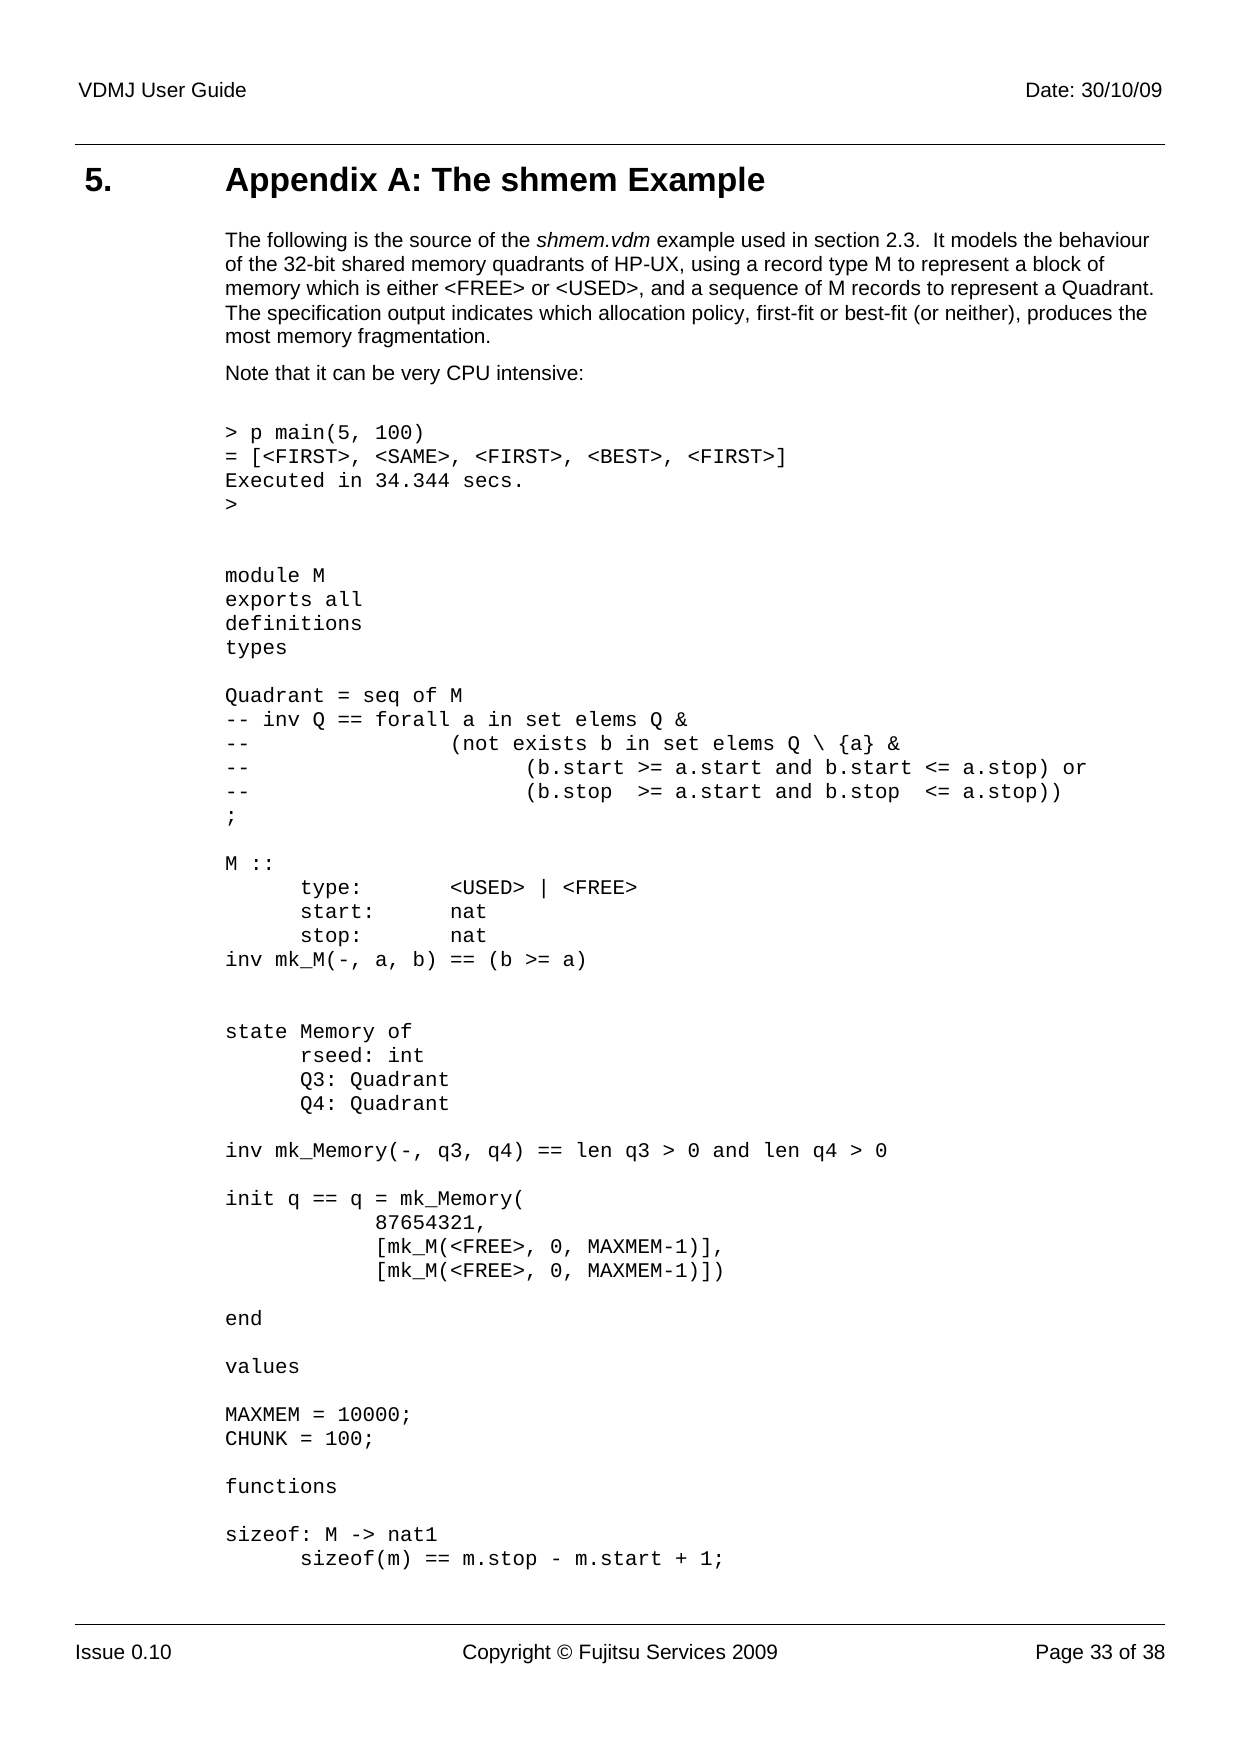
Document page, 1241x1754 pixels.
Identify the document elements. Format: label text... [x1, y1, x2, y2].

text functions [225, 1476, 1165, 1500]
text state Memory of [225, 1021, 1165, 1044]
text 87654321, [225, 1212, 1165, 1236]
text definitions [225, 613, 1165, 637]
text exports all [225, 589, 1165, 613]
text Executed in 34.344 secs. [225, 469, 1165, 493]
text inv mk_Memory(-, q3, q4) == len q3 > 0 and len q4 > 0 [225, 1140, 1165, 1164]
text module M [225, 565, 1165, 589]
text rseed: int [225, 1044, 1165, 1068]
text ; [225, 805, 1165, 829]
text = [<FIRST>, <SAME>, <FIRST>, <BEST>, <FIRST>] [225, 446, 1165, 469]
text type: <USED> | <FREE> [225, 877, 1165, 901]
text start: nat [225, 901, 1165, 925]
text sizeof: M -> nat1 [225, 1524, 1165, 1548]
text init q == q = mk_Memory( [225, 1188, 1165, 1212]
text sizeof(m) == m.stop - m.start + 1; [225, 1548, 1165, 1572]
text inv mk_M(-, a, b) == (b >= a) [225, 949, 1165, 973]
text > p main(5, 100) [225, 422, 1165, 446]
text stop: nat [225, 925, 1165, 949]
text Q3: Quadrant [225, 1068, 1165, 1092]
text Q4: Quadrant [225, 1092, 1165, 1116]
text Quadrant = seq of M [225, 685, 1165, 709]
text -- inv Q == forall a in set elems Q & [225, 709, 1165, 733]
text types [225, 637, 1165, 661]
text end [225, 1308, 1165, 1332]
text -- (b.start >= a.start and b.start <= a.stop) or [225, 757, 1165, 781]
text M :: [225, 853, 1165, 877]
text values [225, 1356, 1165, 1380]
text MAXMEM = 10000; [225, 1404, 1165, 1428]
text -- (not exists b in set elems Q \ {a} & [225, 733, 1165, 757]
subtitle Appendix A: The shmem Example [75, 160, 1165, 198]
text [mk_M(<FREE>, 0, MAXMEM-1)]) [225, 1260, 1165, 1284]
text [mk_M(<FREE>, 0, MAXMEM-1)], [225, 1236, 1165, 1260]
text -- (b.stop >= a.start and b.stop <= a.stop)) [225, 781, 1165, 805]
text The following is the source of the shmem.vdm example used in section 2.3. It models the behaviour of the 32-bit shared memory quadrants of HP-UX, using a record type M to represent a block of memory which is either <FREE> or <USED>, and a sequence of M records to represent a Quadrant. The specification output indicates which allocation policy, first-fit or best-fit (or neither), produces the most memory fragmentation. [225, 228, 1165, 348]
text > [225, 493, 1165, 517]
text CHUNK = 100; [225, 1428, 1165, 1452]
text Note that it can be very CPU intensive: [225, 361, 1165, 385]
